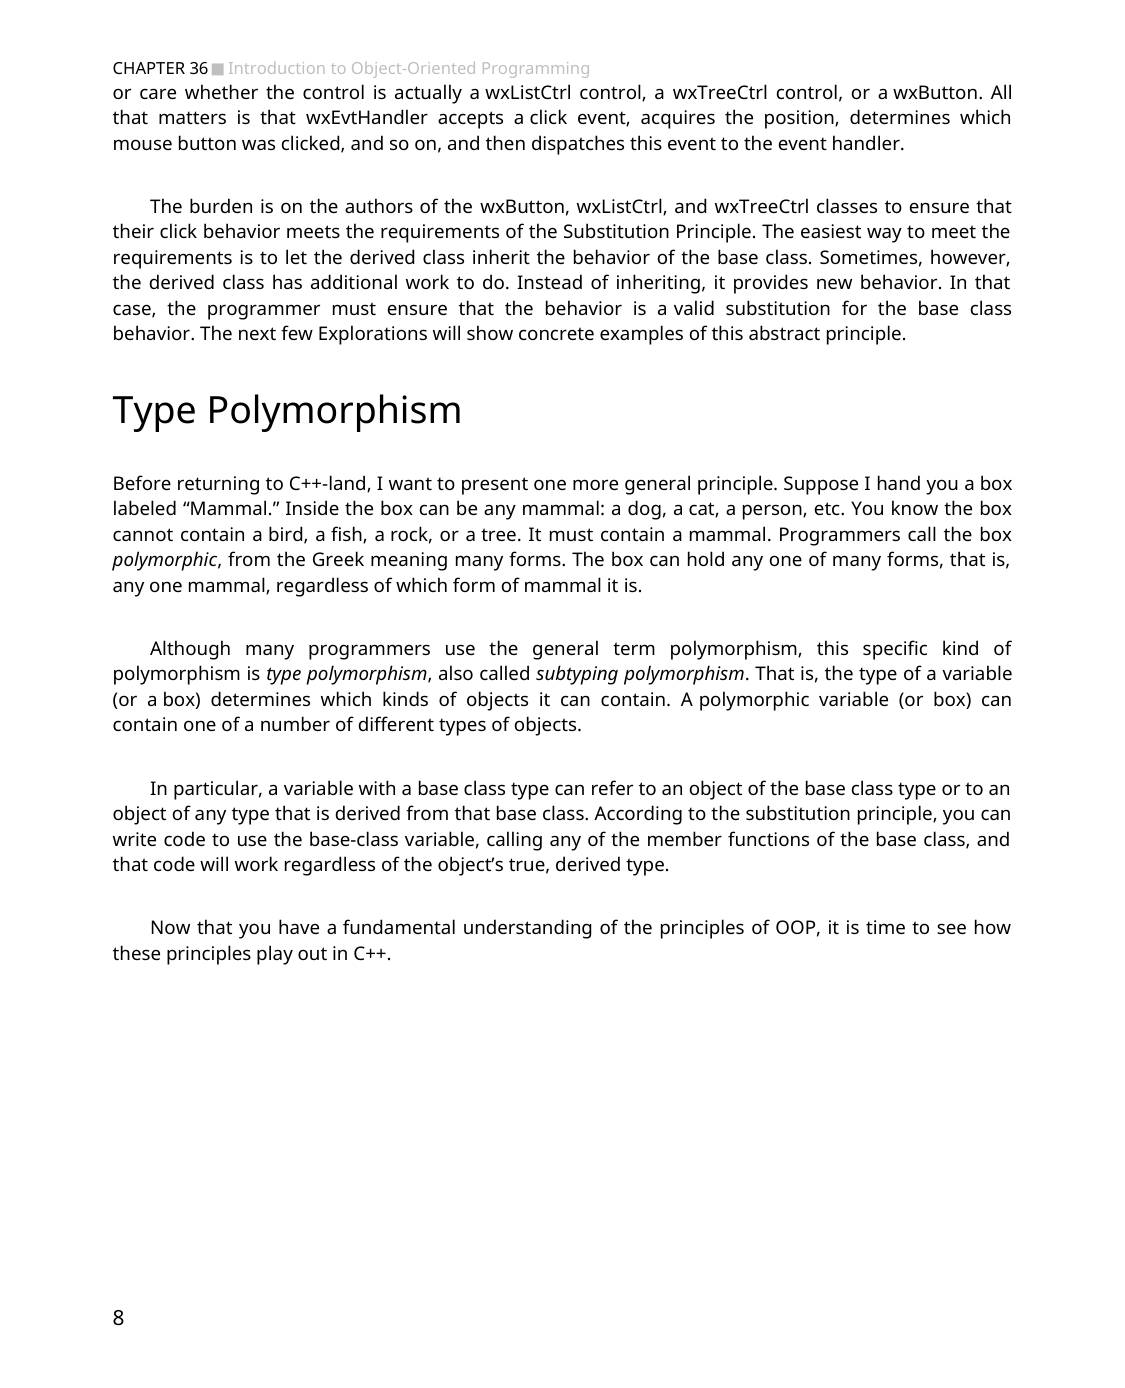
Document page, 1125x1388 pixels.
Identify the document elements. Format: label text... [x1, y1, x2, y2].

text In particular, a variable with a base class type can refer to an object of the base class type or to an object of any type that is derived from that base class. According to the substitution principle, you can write code to use the base-class variable, calling any of the member functions of the base class, and that code will work regardless of the object’s true, derived type. [112, 775, 1012, 877]
text Now that you have a fundamental understanding of the principles of OOP, it is time to see how these principles play out in C++. [112, 914, 1012, 965]
subtitle Type Polymorphism [112, 384, 1012, 435]
text or care whether the control is actually a wxListCtrl control, a wxTreeCtrl control, or a wxButton. All that matters is that wxEvtHandler accepts a click event, acquires the position, determines which mouse button was clicked, and so on, and then dispatches this event to the event handler. [112, 79, 1012, 156]
text Although many programmers use the general term polymorphism, this specific kind of polymorphism is type polymorphism, also called subtyping polymorphism. That is, the type of a variable (or a box) determines which kinds of objects it can contain. A polymorphic variable (or box) can contain one of a number of different types of objects. [112, 635, 1012, 737]
text The burden is on the authors of the wxButton, wxListCtrl, and wxTreeCtrl classes to ensure that their click behavior meets the requirements of the Substitution Principle. The easiest way to meet the requirements is to let the derived class inherit the behavior of the base class. Sometimes, however, the derived class has additional work to do. Instead of inheriting, it provides new behavior. In that case, the programmer must ensure that the behavior is a valid substitution for the base class behavior. The next few Explorations will show concrete examples of this abstract principle. [112, 193, 1012, 346]
text Before returning to C++-land, I want to present one more general principle. Suppose I hand you a box labeled “Mammal.” Inside the box can be any mammal: a dog, a cat, a person, etc. You know the box cannot contain a bird, a fish, a rock, or a tree. It must contain a mammal. Programmers call the box polymorphic, from the Greek meaning many forms. The box can hold any one of many forms, that is, any one mammal, regardless of which form of mammal it is. [112, 470, 1012, 598]
